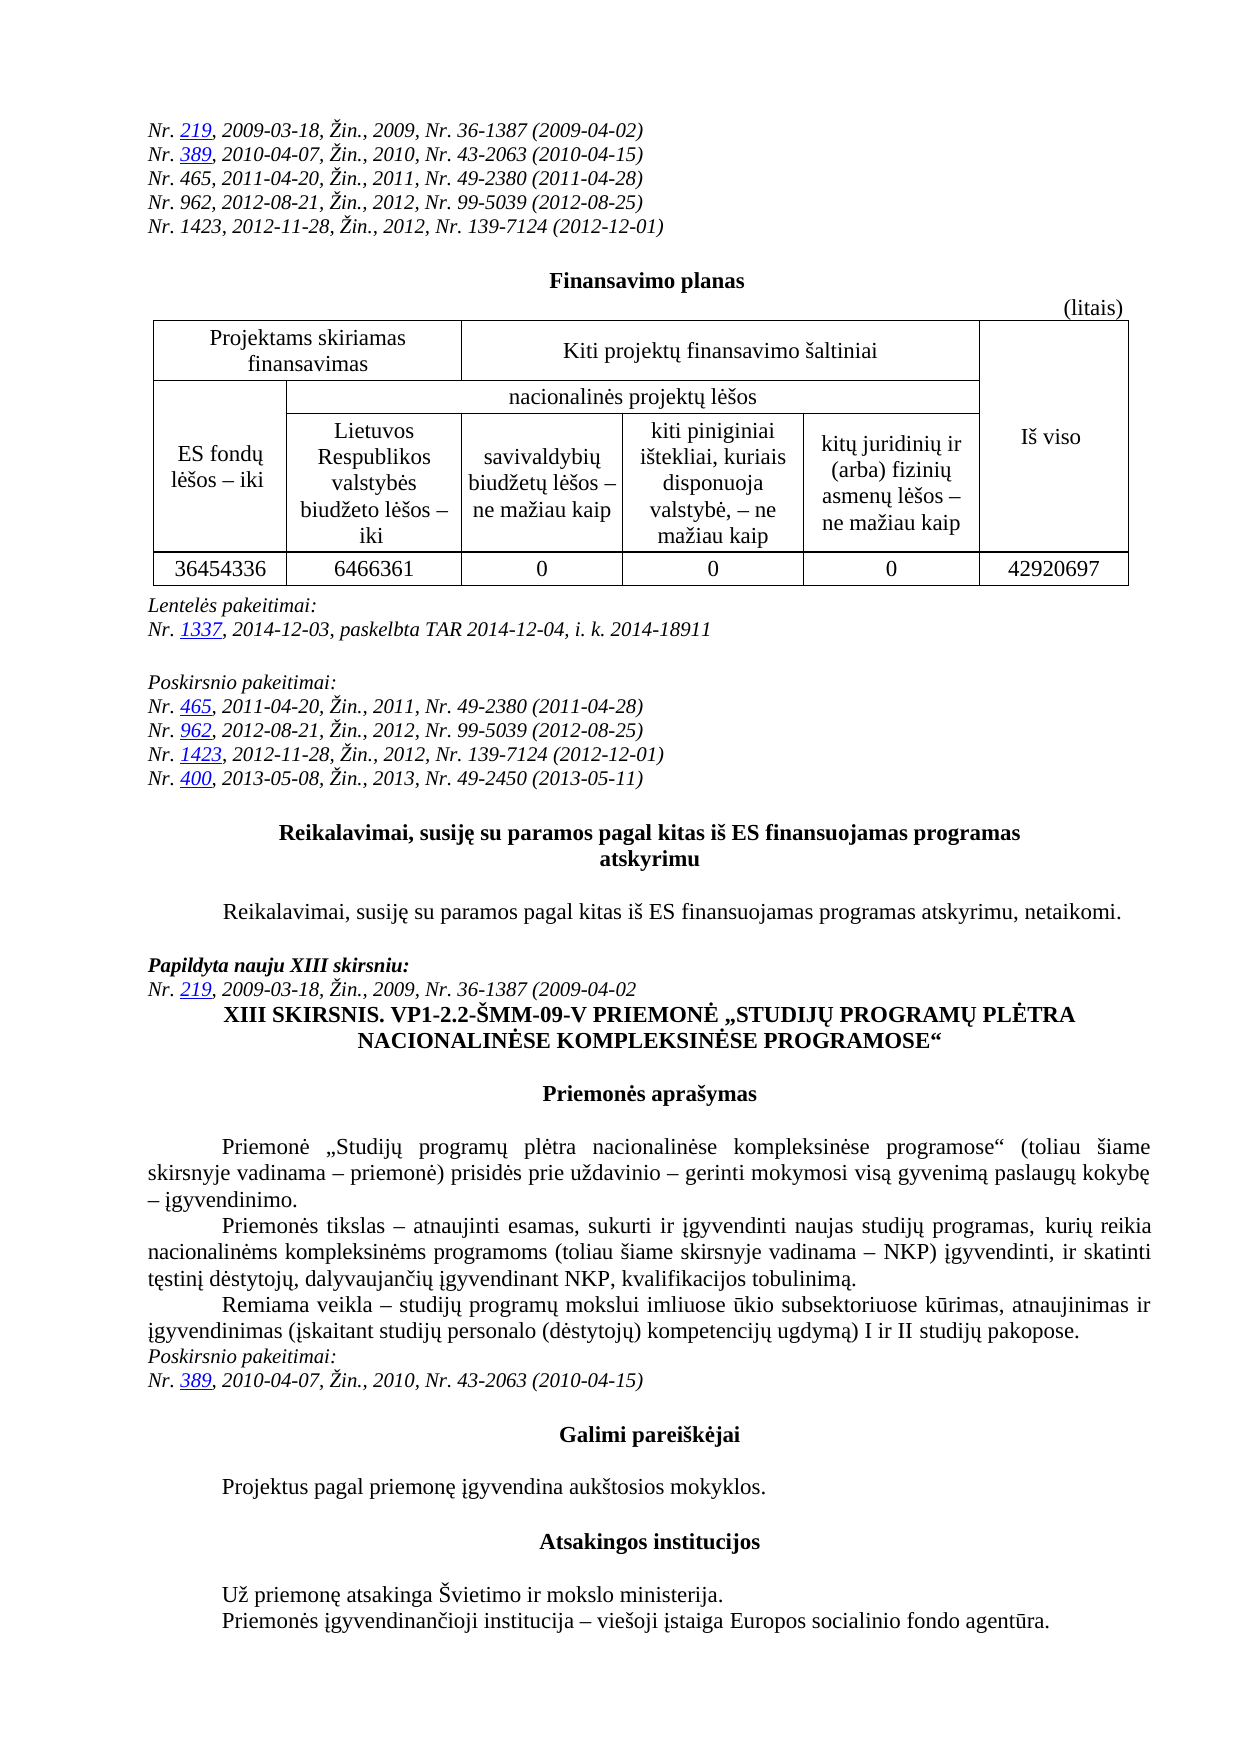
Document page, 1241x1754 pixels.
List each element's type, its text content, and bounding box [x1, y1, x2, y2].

text Reikalavimai, susiję su paramos pagal kitas iš ES finansuojamas programas atskyrimu, netaikomi. [148, 898, 1152, 924]
text Poskirsnio pakeitimai: [148, 1344, 1152, 1368]
text Nr. 1423, 2012-11-28, Žin., 2012, Nr. 139-7124 (2012-12-01) [148, 214, 1152, 238]
table_cell Lietuvos Respublikos valstybės biudžeto lėšos – iki [287, 414, 461, 551]
text Nr. 219, 2009-03-18, Žin., 2009, Nr. 36-1387 (2009-04-02 [148, 977, 1152, 1001]
text Lentelės pakeitimai: [148, 593, 1152, 617]
text Nr. 219, 2009-03-18, Žin., 2009, Nr. 36-1387 (2009-04-02) [148, 118, 1152, 142]
text Remiama veikla – studijų programų mokslui imliuose ūkio subsektoriuose kūrimas, atnaujinimas ir įgyvendinimas (įskaitant studijų personalo (dėstytojų) kompetencijų ugdymą) I ir II studijų pakopose. [148, 1291, 1152, 1344]
text Priemonė „Studijų programų plėtra nacionalinėse kompleksinėse programose“ (toliau šiame skirsnyje vadinama – priemonė) prisidės prie uždavinio – gerinti mokymosi visą gyvenimą paslaugų kokybę – įgyvendinimo. [148, 1133, 1152, 1212]
table_cell kiti piniginiai ištekliai, kuriais disponuoja valstybė, – ne mažiau kaip [623, 414, 803, 551]
text (litais) [148, 293, 1152, 320]
text Nr. 962, 2012-08-21, Žin., 2012, Nr. 99-5039 (2012-08-25) [148, 190, 1152, 214]
text Finansavimo planas [148, 267, 1152, 293]
text XIII SKIRSNIS. VP1-2.2-ŠMM-09-V PRIEMONĖ „STUDIJŲ PROGRAMŲ PLĖTRA NACIONALINĖSE KOMPLEKSINĖSE PROGRAMOSE“ [148, 1001, 1152, 1054]
text Nr. 465, 2011-04-20, Žin., 2011, Nr. 49-2380 (2011-04-28) [148, 694, 1152, 718]
text Poskirsnio pakeitimai: [148, 670, 1152, 694]
table_header Projektams skiriamas finansavimas [154, 321, 461, 379]
table_cell 36454336 [154, 553, 286, 584]
table_cell nacionalinės projektų lėšos [287, 381, 979, 413]
table_cell 0 [462, 553, 622, 584]
table_header Iš viso [980, 321, 1128, 551]
text Priemonės aprašymas [148, 1080, 1152, 1107]
table_header Kiti projektų finansavimo šaltiniai [462, 321, 979, 379]
text Reikalavimai, susiję su paramos pagal kitas iš ES finansuojamas programas atskyrimu [148, 819, 1152, 872]
table_cell kitų juridinių ir (arba) fizinių asmenų lėšos – ne mažiau kaip [804, 414, 979, 551]
text Papildyta nauju XIII skirsniu: [148, 953, 1152, 977]
text Nr. 1337, 2014-12-03, paskelbta TAR 2014-12-04, i. k. 2014-18911 [148, 617, 1152, 641]
text Galimi pareiškėjai [148, 1421, 1152, 1447]
text Nr. 465, 2011-04-20, Žin., 2011, Nr. 49-2380 (2011-04-28) [148, 166, 1152, 190]
table_cell 0 [623, 553, 803, 584]
table_cell 42920697 [980, 553, 1128, 584]
table_cell ES fondų lėšos – iki [154, 381, 286, 551]
table_cell savivaldybių biudžetų lėšos – ne mažiau kaip [462, 414, 622, 551]
table_cell 0 [804, 553, 979, 584]
text Nr. 389, 2010-04-07, Žin., 2010, Nr. 43-2063 (2010-04-15) [148, 142, 1152, 166]
text Nr. 1423, 2012-11-28, Žin., 2012, Nr. 139-7124 (2012-12-01) [148, 742, 1152, 766]
text Projektus pagal priemonę įgyvendina aukštosios mokyklos. [148, 1473, 1152, 1500]
text Atsakingos institucijos [148, 1528, 1152, 1555]
text Nr. 389, 2010-04-07, Žin., 2010, Nr. 43-2063 (2010-04-15) [148, 1368, 1152, 1392]
text Už priemonę atsakinga Švietimo ir mokslo ministerija. [148, 1581, 1152, 1607]
text Nr. 400, 2013-05-08, Žin., 2013, Nr. 49-2450 (2013-05-11) [148, 766, 1152, 790]
text Priemonės įgyvendinančioji institucija – viešoji įstaiga Europos socialinio fondo agentūra. [148, 1607, 1152, 1634]
text Nr. 962, 2012-08-21, Žin., 2012, Nr. 99-5039 (2012-08-25) [148, 718, 1152, 742]
table_cell 6466361 [287, 553, 461, 584]
text Priemonės tikslas – atnaujinti esamas, sukurti ir įgyvendinti naujas studijų programas, kurių reikia nacionalinėms kompleksinėms programoms (toliau šiame skirsnyje vadinama – NKP) įgyvendinti, ir skatinti tęstinį dėstytojų, dalyvaujančių įgyvendinant NKP, kvalifikacijos tobulinimą. [148, 1212, 1152, 1291]
